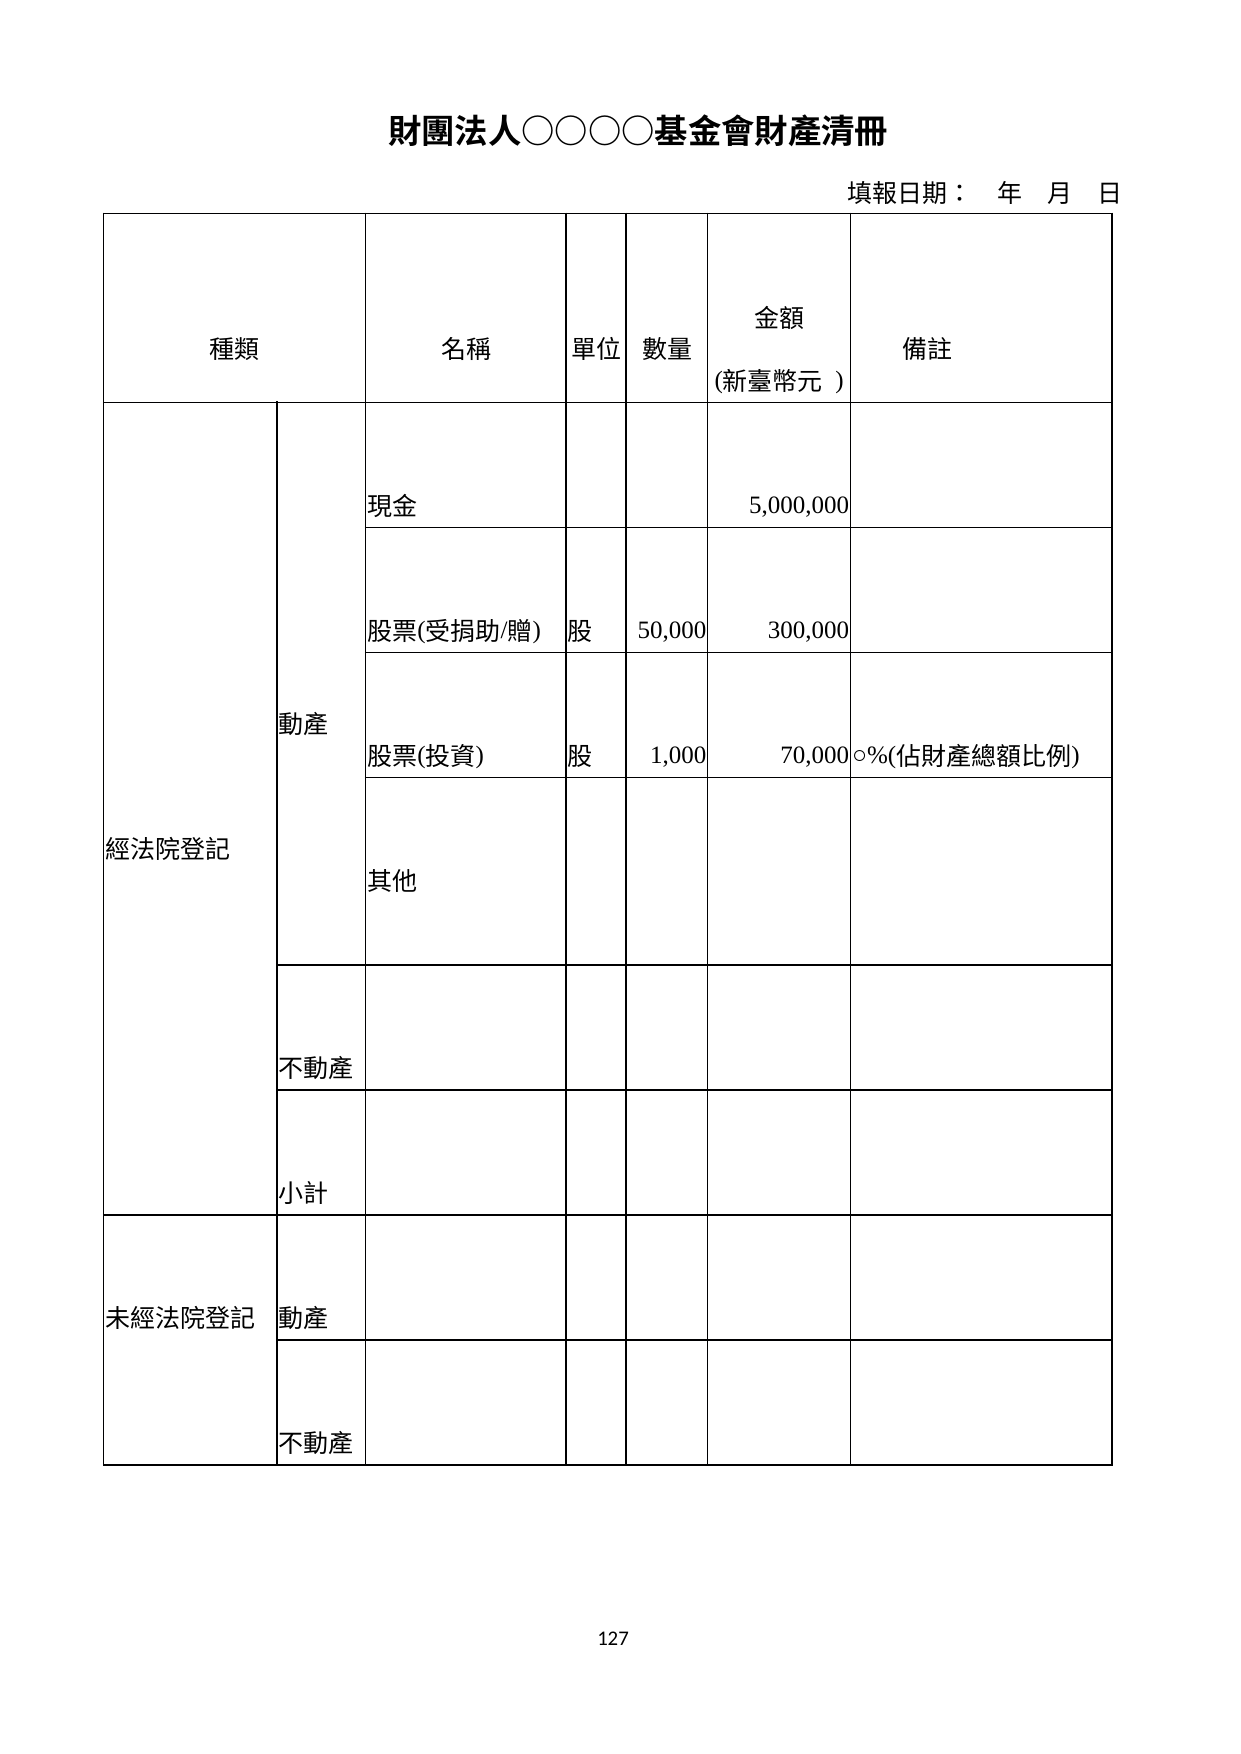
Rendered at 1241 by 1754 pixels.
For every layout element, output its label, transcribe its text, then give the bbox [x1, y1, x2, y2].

table_cell [627, 1216, 707, 1339]
table_cell ○%(佔財產總額比例) [851, 653, 1111, 776]
table_cell [627, 1091, 707, 1214]
table_cell 股 [567, 653, 625, 776]
table_header 名稱 [366, 214, 565, 401]
table_cell [366, 1091, 565, 1214]
table_cell 其他 [366, 778, 565, 964]
table_cell 現金 [366, 403, 565, 526]
table_cell [851, 403, 1111, 526]
table_header 數量 [627, 214, 707, 401]
table_header 金額 (新臺幣元 ) [708, 214, 850, 401]
table_cell [627, 403, 707, 526]
table_cell [366, 1216, 565, 1339]
table_cell 動產 [278, 403, 365, 964]
table_cell [627, 778, 707, 964]
table_cell 經法院登記 [104, 403, 276, 1214]
table_cell [851, 1216, 1111, 1339]
table_cell 1,000 [627, 653, 707, 776]
table_cell 5,000,000 [708, 403, 850, 526]
table_header 種類 [104, 214, 365, 401]
table_cell [567, 966, 625, 1089]
table_cell [567, 1091, 625, 1214]
table_cell 股 [567, 528, 625, 651]
table_cell 50,000 [627, 528, 707, 651]
table_cell [851, 528, 1111, 651]
text 填報日期： 年 月 日 [153, 150, 1122, 212]
table_header 備註 [851, 214, 1111, 401]
table_cell [851, 1091, 1111, 1214]
table_cell 不動產 [278, 966, 365, 1089]
table_cell [627, 966, 707, 1089]
table_cell [366, 1341, 565, 1464]
table_cell 70,000 [708, 653, 850, 776]
table_cell [567, 1341, 625, 1464]
table_cell [708, 1216, 850, 1339]
table_cell 動產 [278, 1216, 365, 1339]
table_header 單位 [567, 214, 625, 401]
table_cell [567, 403, 625, 526]
table_cell [851, 778, 1111, 964]
table_cell [366, 966, 565, 1089]
table_cell 股票(投資) [366, 653, 565, 776]
table_cell 300,000 [708, 528, 850, 651]
table_cell [708, 1341, 850, 1464]
table_cell [851, 1341, 1111, 1464]
table_cell 不動產 [278, 1341, 365, 1464]
table_cell 股票(受捐助/贈) [366, 528, 565, 651]
table_cell [851, 966, 1111, 1089]
table_cell [708, 778, 850, 964]
table_cell 未經法院登記 [104, 1216, 276, 1464]
table_cell 小計 [278, 1091, 365, 1214]
table_cell [567, 778, 625, 964]
table_cell [567, 1216, 625, 1339]
table_cell [708, 966, 850, 1089]
table_cell [627, 1341, 707, 1464]
text 財團法人○○○○基金會財產清冊 [153, 87, 1122, 150]
table_cell [708, 1091, 850, 1214]
